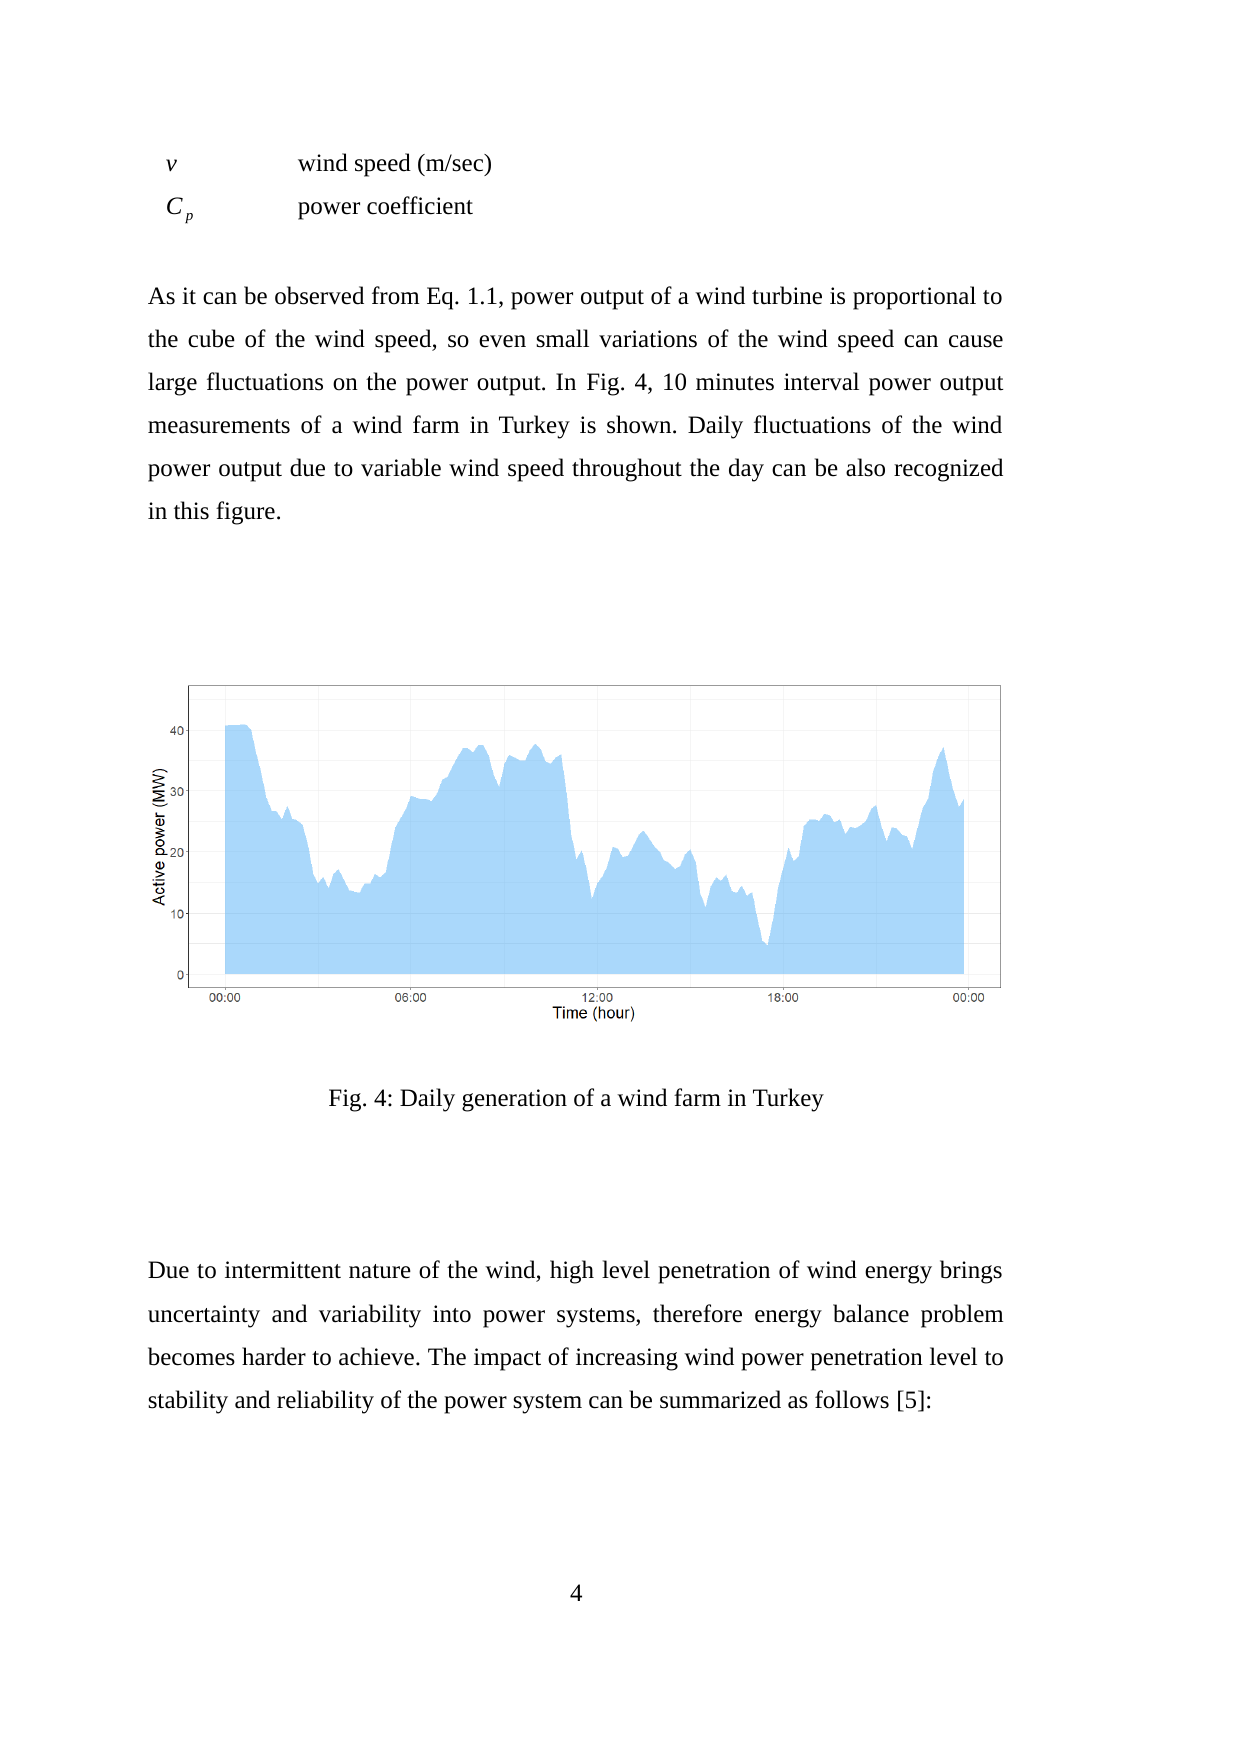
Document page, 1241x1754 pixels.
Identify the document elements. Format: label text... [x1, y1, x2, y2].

text As it can be observed from Eq. 1.1, power output of a wind turbine is proportional to the cube of the wind speed, so even small variations of the wind speed can cause large fluctuations on the power output. In Fig. 4, 10 minutes interval power output measurements of a wind farm in Turkey is shown. Daily fluctuations of the wind power output due to variable wind speed throughout the day can be also recognized in this figure. [148, 281, 1004, 525]
text wind speed (m/sec) [148, 148, 1004, 176]
picture [147, 681, 1005, 1024]
text Due to intermittent nature of the wind, high level penetration of wind energy brings uncertainty and variability into power systems, therefore energy balance problem becomes harder to achieve. The impact of increasing wind power penetration level to stability and reliability of the power system can be summarized as follows [5]⁠: [148, 1256, 1004, 1414]
text Fig. 4: Daily generation of a wind farm in Turkey [148, 1083, 1004, 1112]
text power coefficient [148, 191, 1004, 223]
